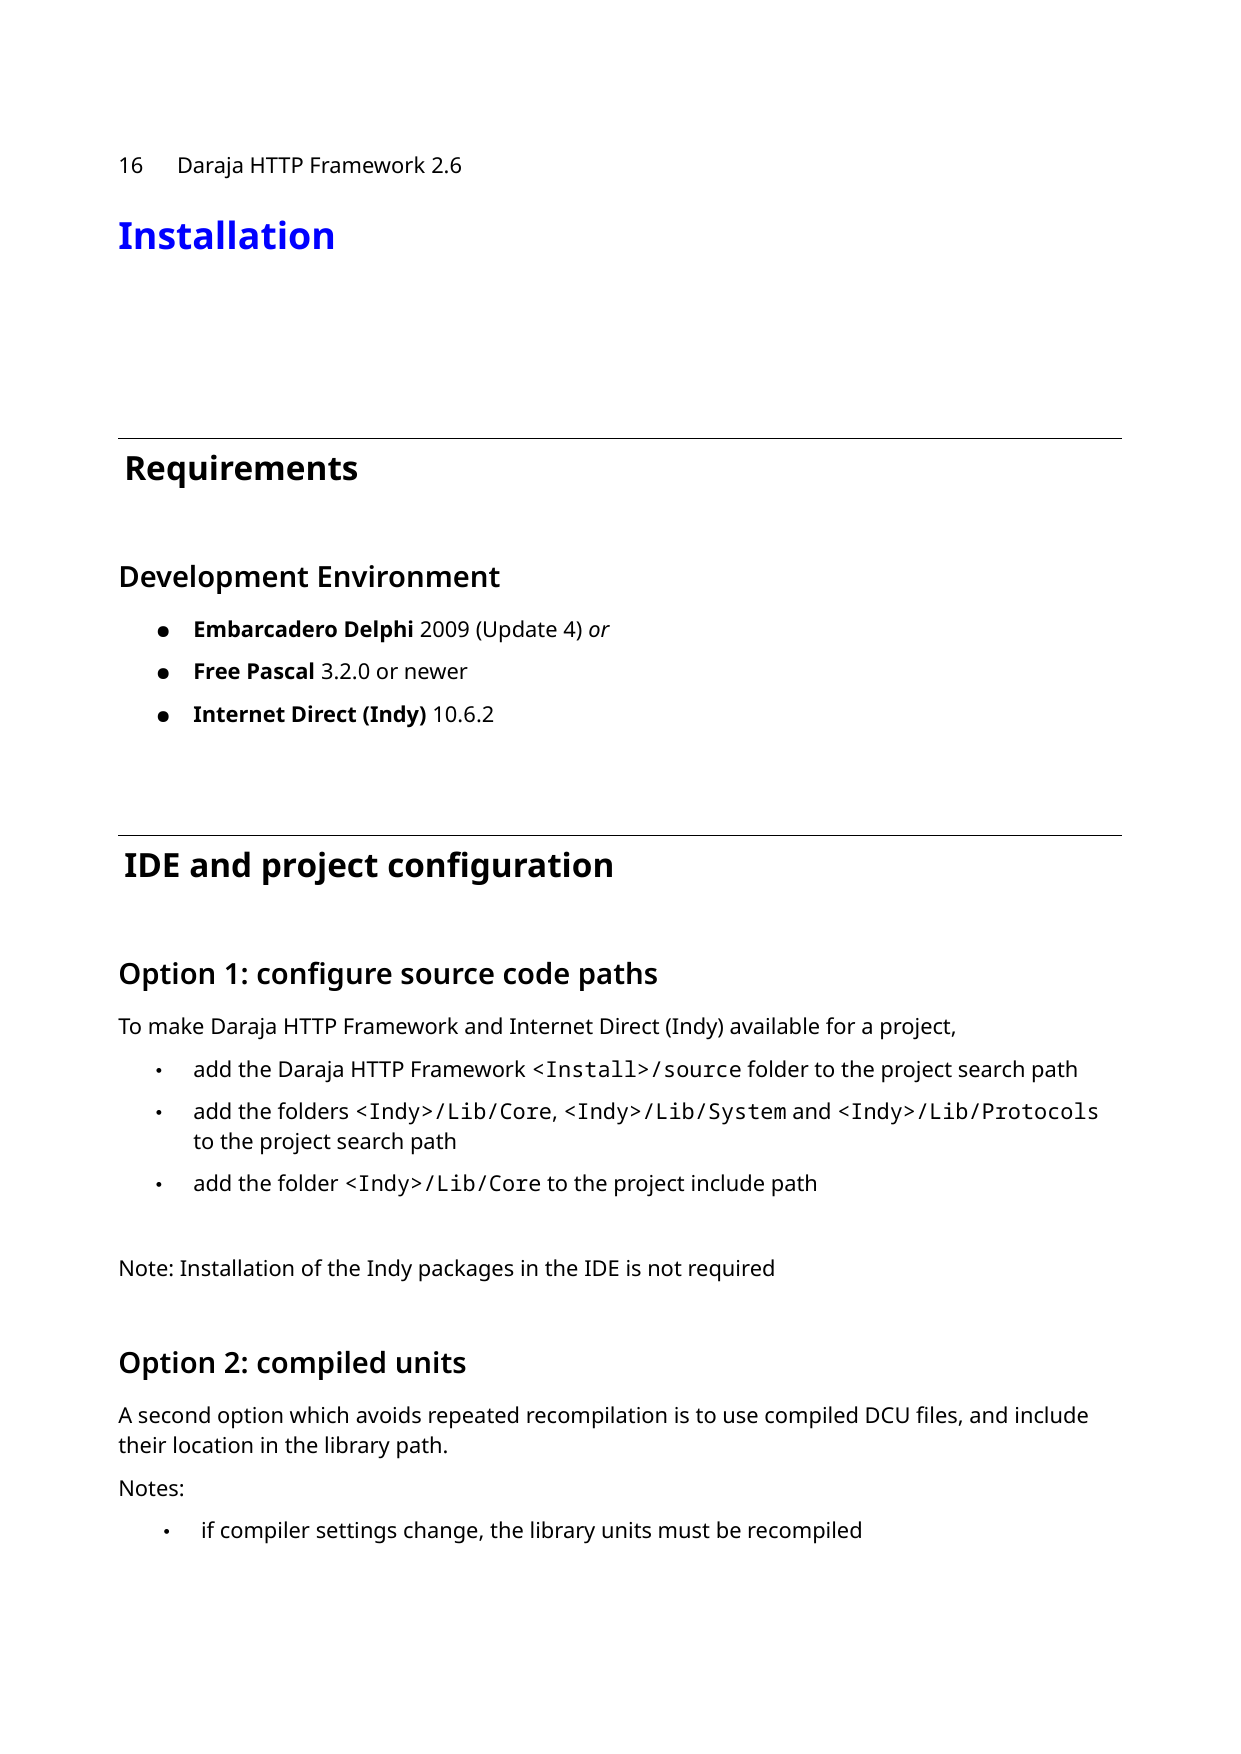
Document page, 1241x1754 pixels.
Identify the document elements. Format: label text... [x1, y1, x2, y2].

subtitle Requirements [118, 439, 1122, 496]
subtitle Installation [118, 209, 1122, 260]
list if compiler settings change, the library units must be recompiled [163, 1515, 1122, 1545]
list add the folder <Indy>/Lib/Core to the project include path [156, 1168, 1122, 1198]
text To make Daraja HTTP Framework and Internet Direct (Indy) available for a project, [118, 1011, 1122, 1041]
subtitle Development Environment [118, 556, 1122, 596]
list Internet Direct (Indy) 10.6.2 [156, 699, 1122, 728]
list Embarcadero Delphi 2009 (Update 4) or [156, 614, 1122, 644]
list Free Pascal 3.2.0 or newer [156, 656, 1122, 686]
subtitle Option 2: compiled units [118, 1342, 1122, 1382]
list add the folders <Indy>/Lib/Core, <Indy>/Lib/System and <Indy>/Lib/Protocols to the project search path [156, 1096, 1122, 1155]
text A second option which avoids repeated recompilation is to use compiled DCU files, and include their location in the library path. [118, 1401, 1122, 1460]
subtitle IDE and project configuration [118, 836, 1122, 893]
list add the Daraja HTTP Framework <Install>/source folder to the project search path [156, 1053, 1122, 1083]
text Note: Installation of the Indy packages in the IDE is not required [118, 1252, 1122, 1282]
text Notes: [118, 1473, 1122, 1502]
subtitle Option 1: configure source code paths [118, 953, 1122, 993]
